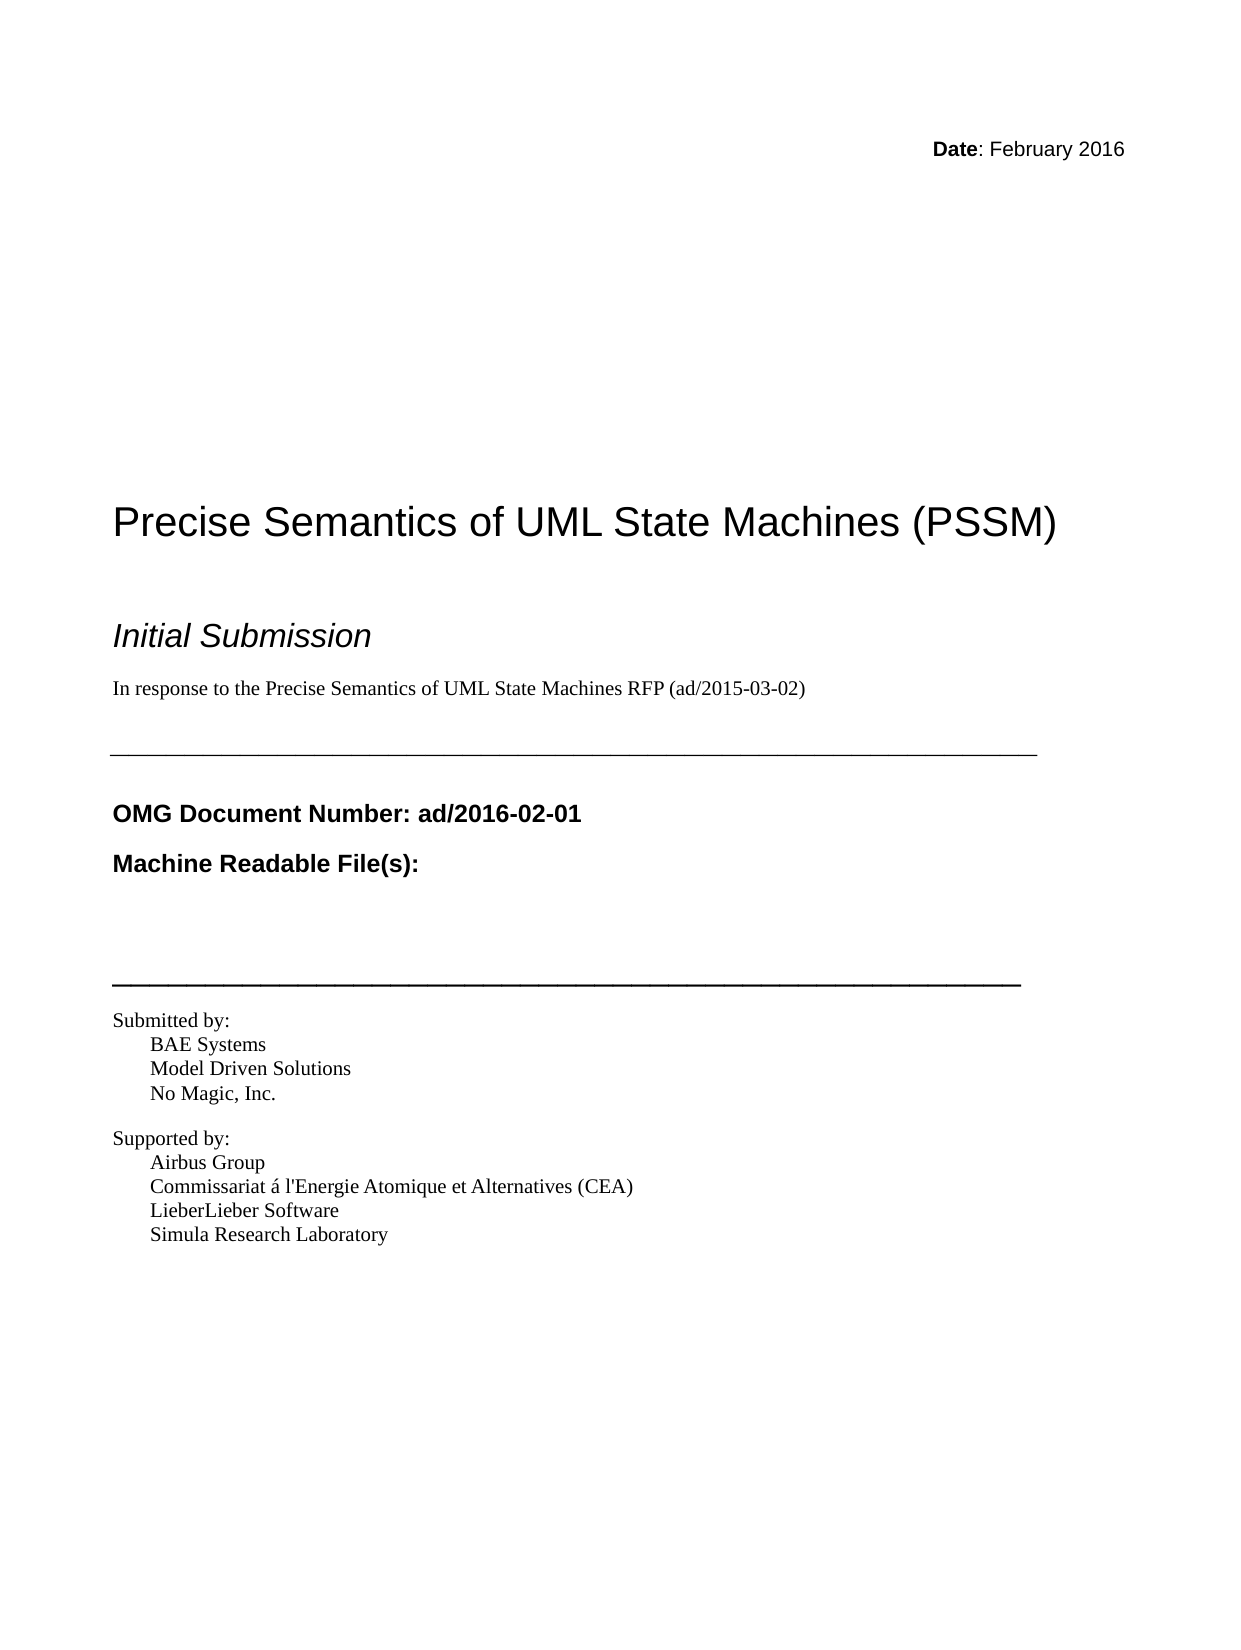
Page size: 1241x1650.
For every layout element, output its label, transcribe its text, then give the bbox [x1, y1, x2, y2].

text Submitted by: [112, 1008, 1125, 1032]
text Model Driven Solutions [150, 1056, 1125, 1080]
text LieberLieber Software [150, 1198, 1125, 1222]
text BAE Systems [150, 1032, 1125, 1056]
text In response to the Precise Semantics of UML State Machines RFP (ad/2015-03-02) [112, 676, 1125, 700]
subtitle Initial Submission [112, 616, 1125, 654]
text Commissariat á l'Energie Atomique et Alternatives (CEA) [150, 1174, 1125, 1198]
text _________________________________________________ [112, 949, 1125, 987]
text Airbus Group [150, 1149, 1125, 1174]
text Simula Research Laboratory [150, 1222, 1125, 1246]
title Precise Semantics of UML State Machines (PSSM) [112, 497, 1125, 545]
text Machine Readable File(s): [112, 849, 1125, 878]
text Date: February 2016 [112, 135, 1125, 160]
text No Magic, Inc. [150, 1080, 1125, 1104]
text __________________________________________________ [112, 721, 1125, 759]
text Supported by: [112, 1126, 1125, 1149]
text OMG Document Number: ad/2016-02-01 [112, 799, 1125, 828]
